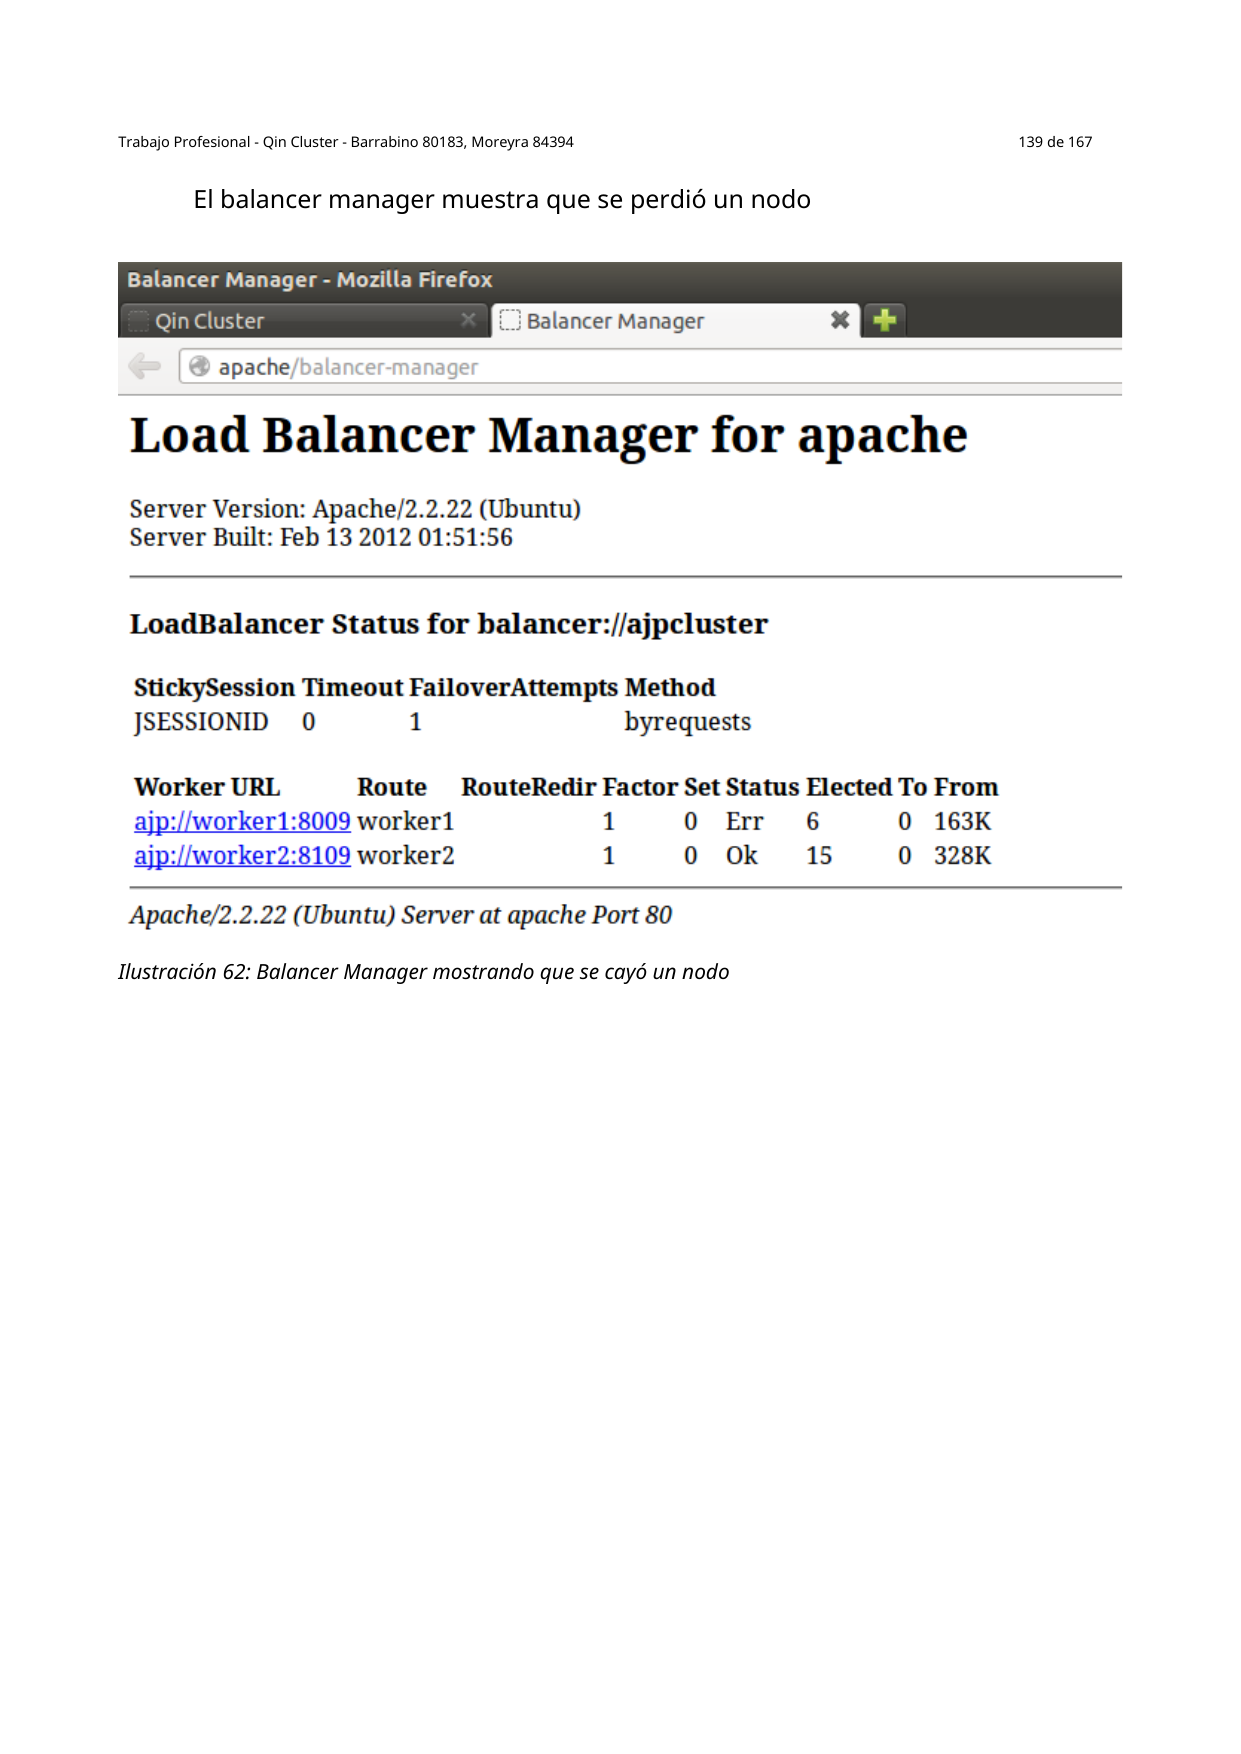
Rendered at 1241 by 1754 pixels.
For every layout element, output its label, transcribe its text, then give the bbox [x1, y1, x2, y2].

text El balancer manager muestra que se perdió un nodo [118, 182, 1122, 216]
picture [118, 262, 1123, 958]
text Ilustración : Balancer Manager mostrando que se cayó un nodo [118, 958, 1122, 986]
